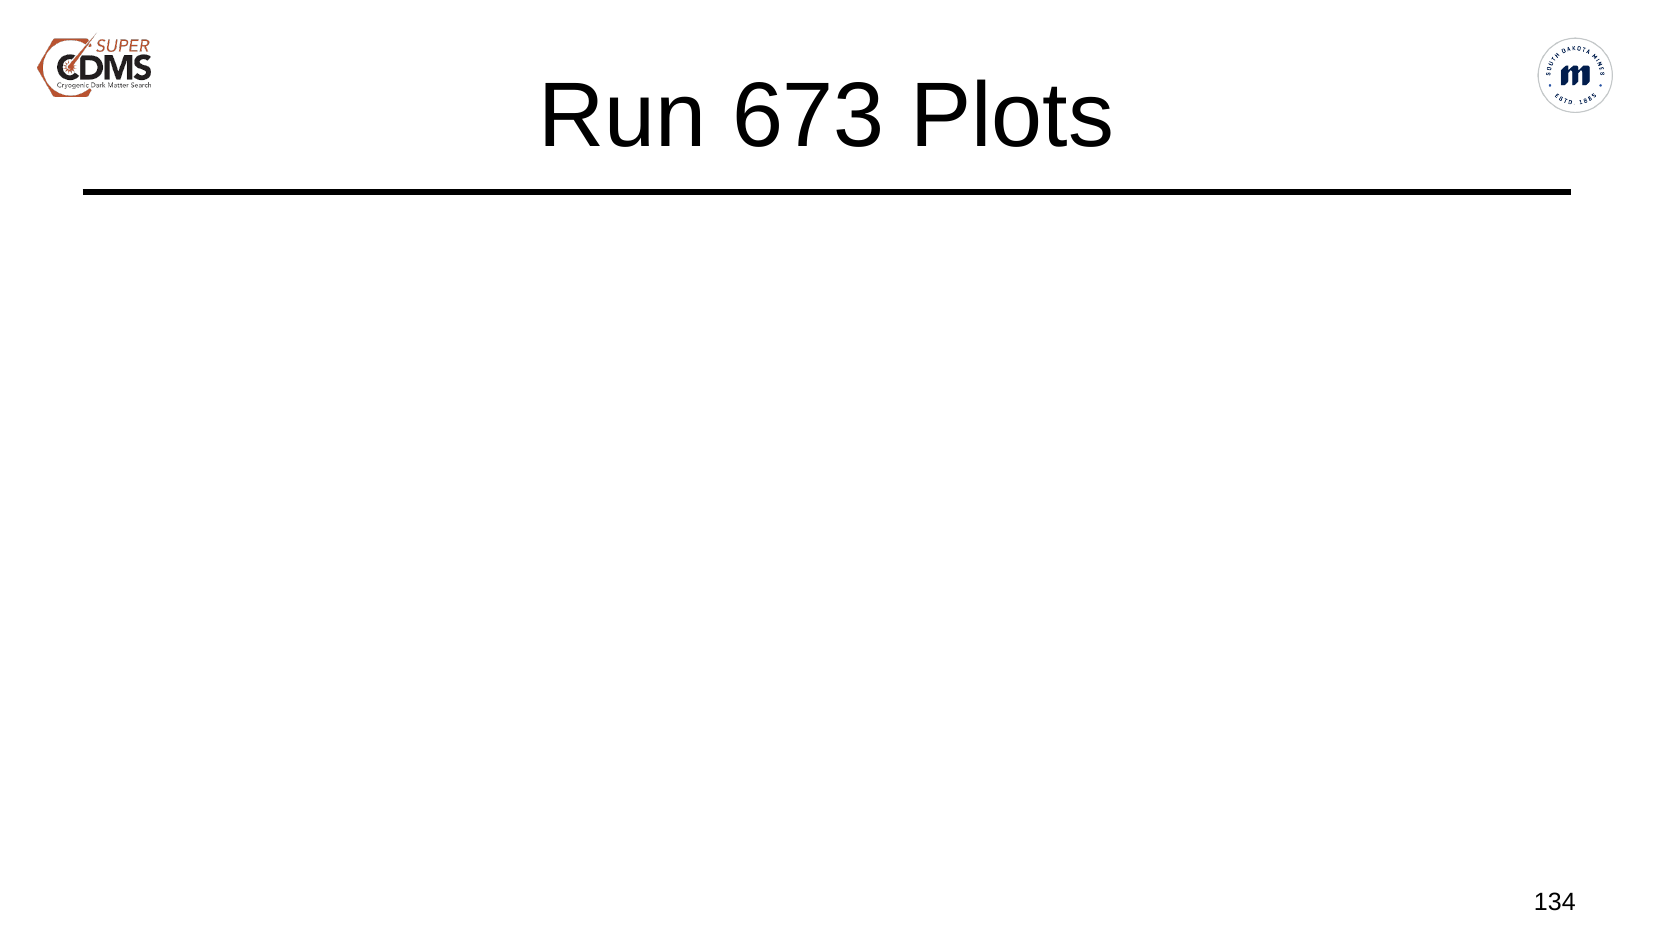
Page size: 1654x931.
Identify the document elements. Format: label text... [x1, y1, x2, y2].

picture [37, 32, 151, 97]
picture [1571, 37, 1613, 113]
title Run 673 Plots [82, 37, 1571, 193]
